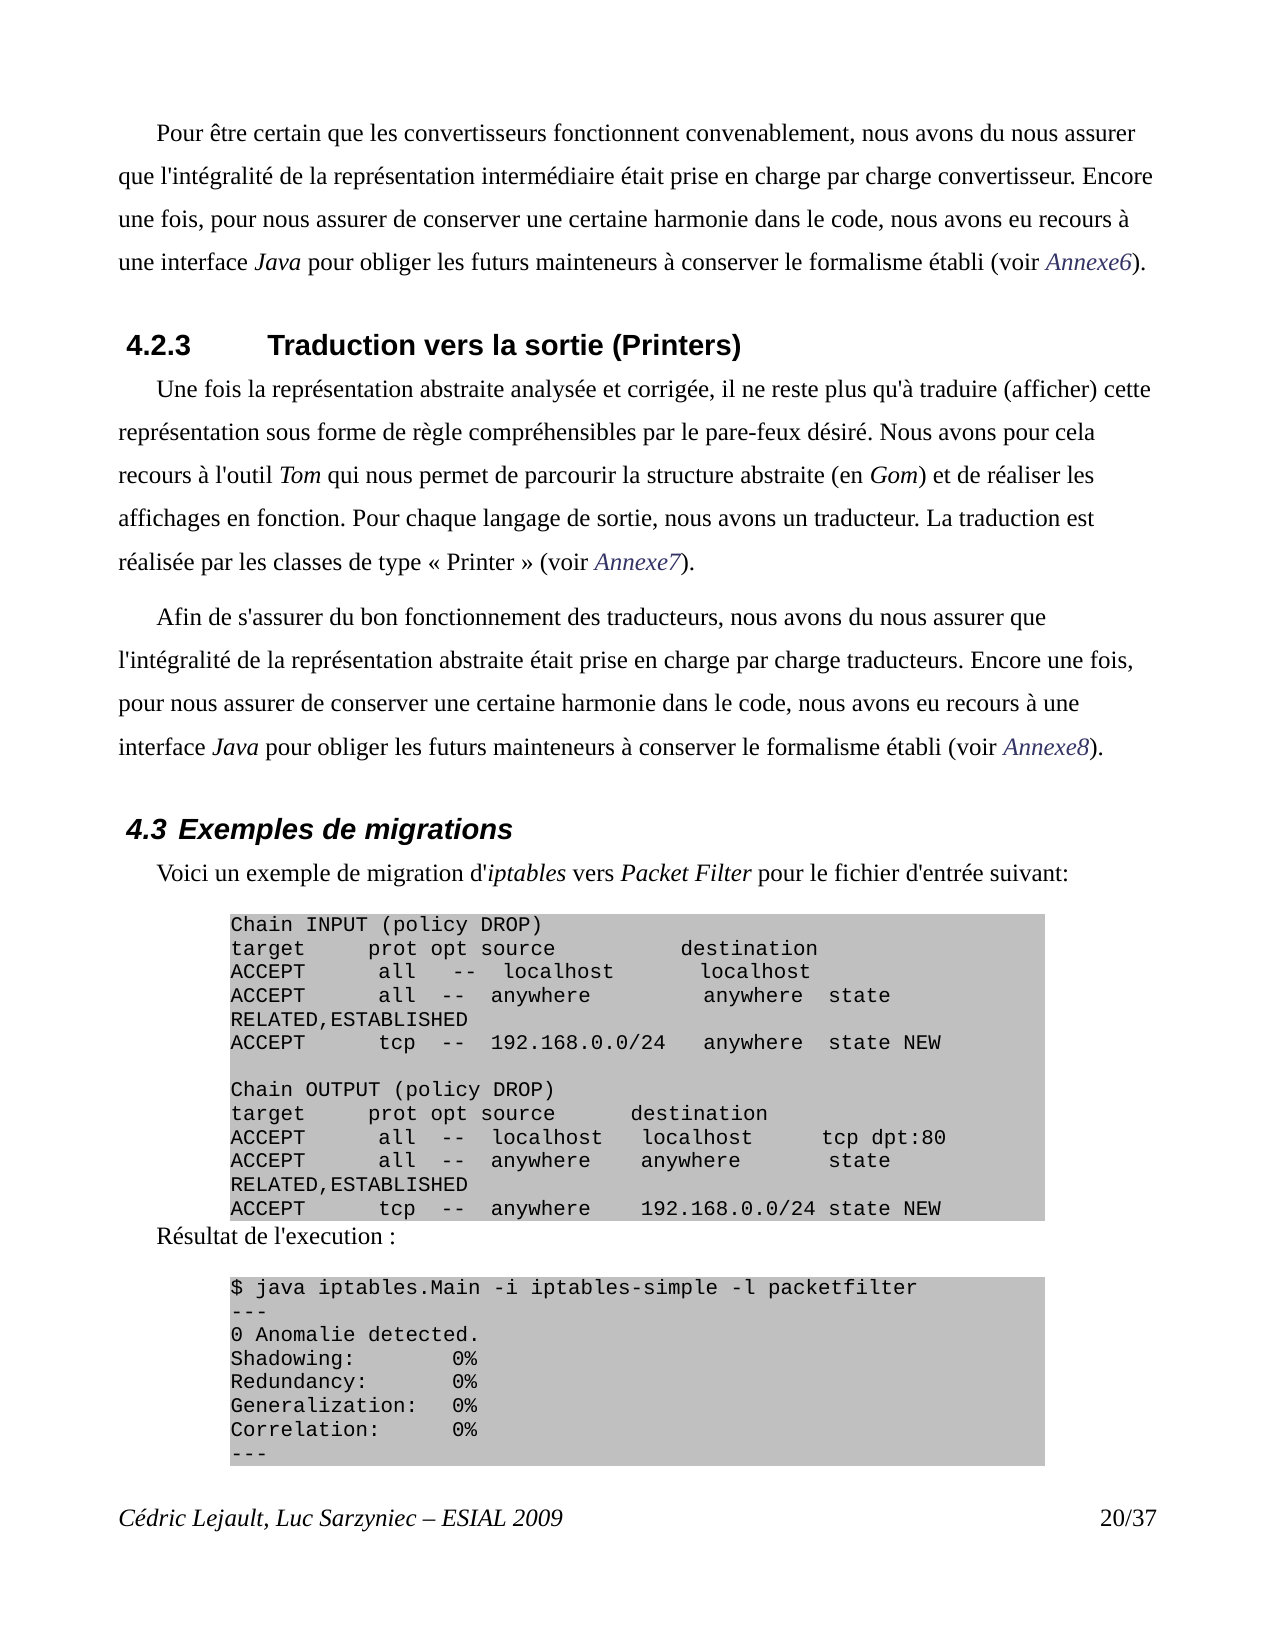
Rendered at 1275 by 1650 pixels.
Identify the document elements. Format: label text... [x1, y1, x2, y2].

text Voici un exemple de migration d'iptables vers Packet Filter pour le fichier d'entrée suivant: [118, 858, 1157, 887]
text ACCEPT all -- localhost localhost tcp dpt:80 [230, 1127, 1045, 1150]
text $ java iptables.Main -i iptables-simple -l packetfilter [230, 1277, 1045, 1301]
text Redundancy: 0% [230, 1372, 1045, 1395]
text Chain INPUT (policy DROP) [230, 914, 1045, 938]
text ACCEPT all -- anywhere anywhere state RELATED,ESTABLISHED [230, 1150, 1045, 1198]
text Shadowing: 0% [230, 1348, 1045, 1372]
text Pour être certain que les convertisseurs fonctionnent convenablement, nous avons du nous assurer que l'intégralité de la représentation intermédiaire était prise en charge par charge convertisseur. Encore une fois, pour nous assurer de conserver une certaine harmonie dans le code, nous avons eu recours à une interface Java pour obliger les futurs mainteneurs à conserver le formalisme établi (voir Annexe6). [118, 118, 1157, 276]
text Generalization: 0% [230, 1395, 1045, 1419]
text target prot opt source destination [230, 1103, 1045, 1127]
text target prot opt source destination [230, 938, 1045, 961]
text ACCEPT all -- anywhere anywhere state RELATED,ESTABLISHED [230, 985, 1045, 1032]
subtitle Exemples de migrations [118, 812, 1157, 846]
text Correlation: 0% [230, 1419, 1045, 1442]
text ACCEPT tcp -- anywhere 192.168.0.0/24 state NEW [230, 1198, 1045, 1221]
text Afin de s'assurer du bon fonctionnement des traducteurs, nous avons du nous assurer que l'intégralité de la représentation abstraite était prise en charge par charge traducteurs. Encore une fois, pour nous assurer de conserver une certaine harmonie dans le code, nous avons eu recours à une interface Java pour obliger les futurs mainteneurs à conserver le formalisme établi (voir Annexe8). [118, 602, 1157, 760]
text --- [230, 1442, 1045, 1466]
text 0 Anomalie detected. [230, 1324, 1045, 1348]
text --- [230, 1301, 1045, 1324]
text ACCEPT all -- localhost localhost [230, 961, 1045, 985]
subtitle Traduction vers la sortie (Printers) [118, 328, 1157, 362]
text Chain OUTPUT (policy DROP) [230, 1079, 1045, 1103]
text ACCEPT tcp -- 192.168.0.0/24 anywhere state NEW [230, 1032, 1045, 1056]
text Une fois la représentation abstraite analysée et corrigée, il ne reste plus qu'à traduire (afficher) cette représentation sous forme de règle compréhensibles par le pare-feux désiré. Nous avons pour cela recours à l'outil Tom qui nous permet de parcourir la structure abstraite (en Gom) et de réaliser les affichages en fonction. Pour chaque langage de sortie, nous avons un traducteur. La traduction est réalisée par les classes de type « Printer » (voir Annexe7). [118, 374, 1157, 575]
text Résultat de l'execution : [118, 1221, 1157, 1250]
